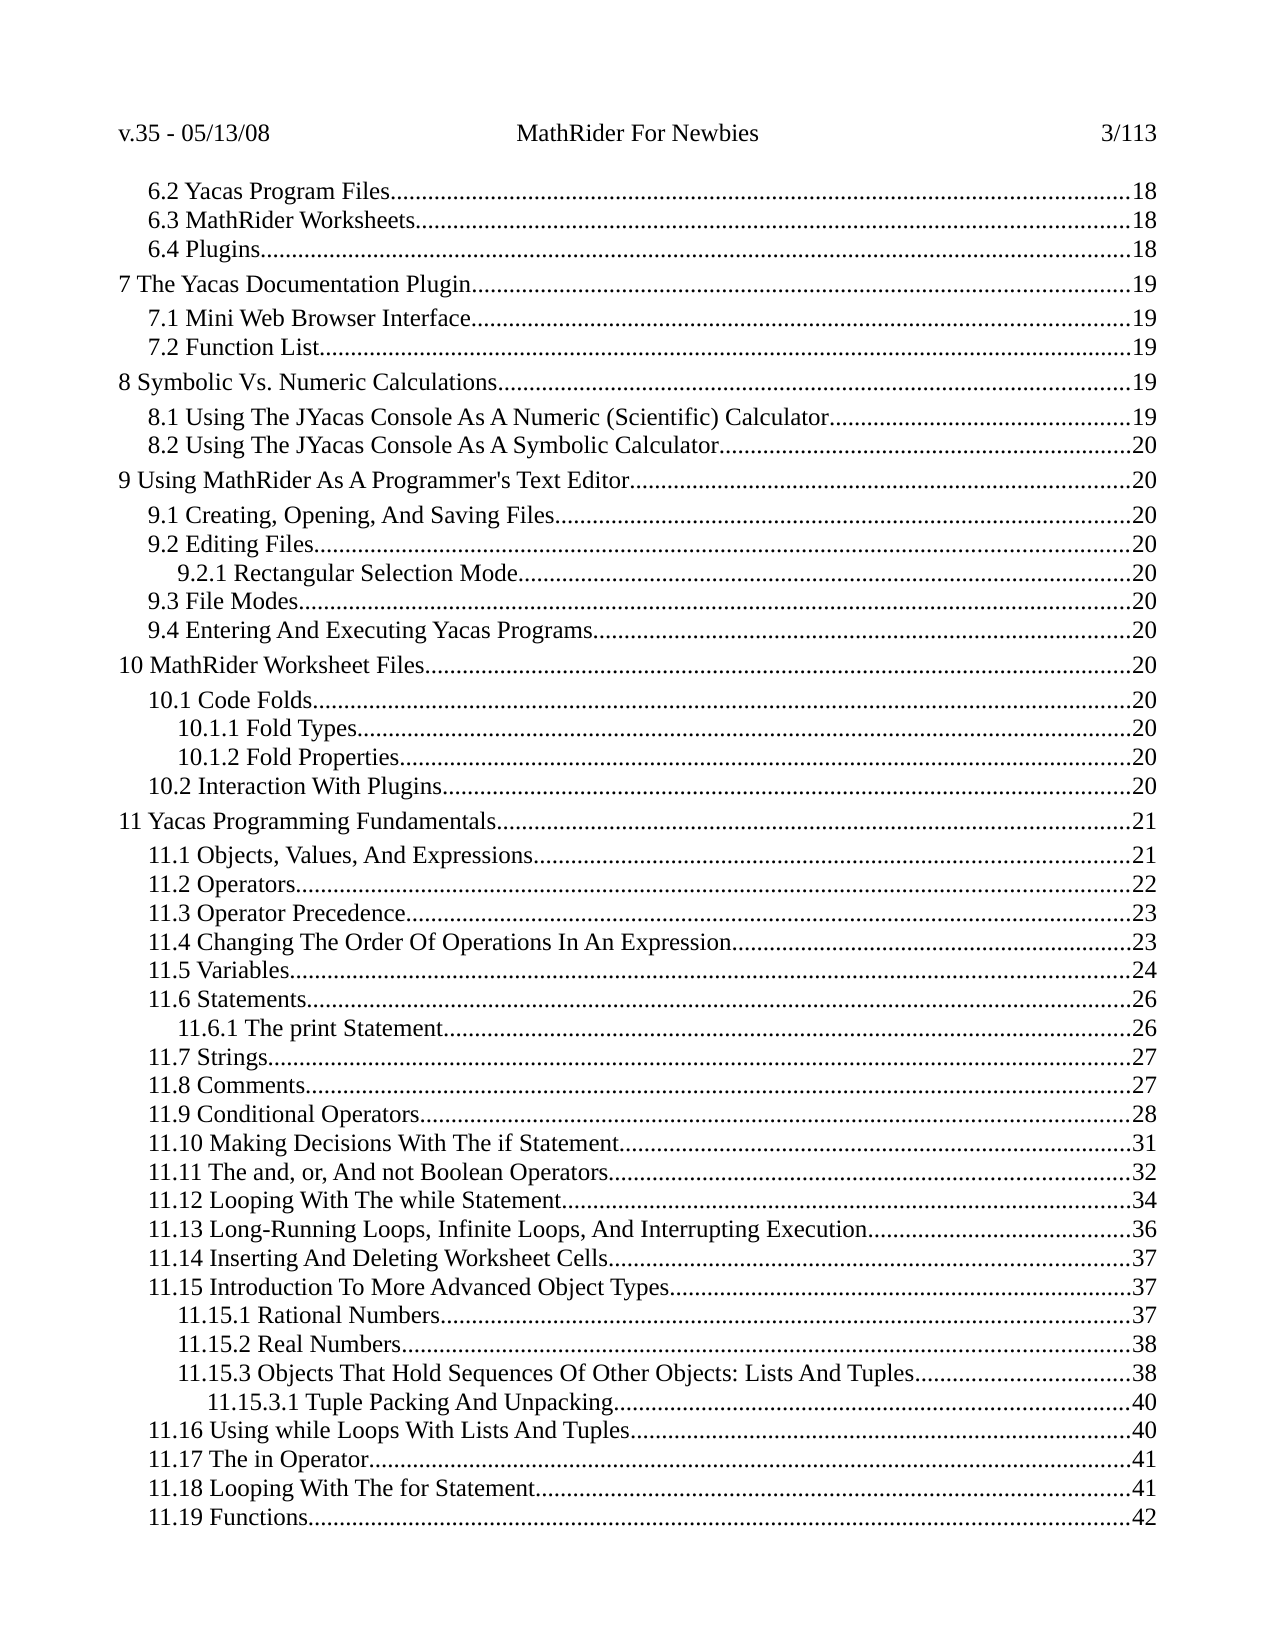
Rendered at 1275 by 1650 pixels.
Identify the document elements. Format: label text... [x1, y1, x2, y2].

text 10.1.1 Fold Types 20 [177, 713, 1157, 742]
text 6.3 MathRider Worksheets 18 [148, 205, 1157, 234]
text 11.9 Conditional Operators 28 [148, 1099, 1157, 1128]
text 9.1 Creating, Opening, And Saving Files 20 [148, 500, 1157, 529]
text 11.15.1 Rational Numbers 37 [177, 1301, 1157, 1329]
text 6.2 Yacas Program Files 18 [148, 176, 1157, 205]
text 11.1 Objects, Values, And Expressions 21 [148, 841, 1157, 869]
text 11.2 Operators 22 [148, 869, 1157, 898]
text 7 The Yacas Documentation Plugin 19 [118, 269, 1157, 297]
text 11.15.2 Real Numbers 38 [177, 1329, 1157, 1358]
text 11.8 Comments 27 [148, 1071, 1157, 1099]
text 8.1 Using The JYacas Console As A Numeric (Scientific) Calculator 19 [148, 402, 1157, 431]
text 9.2 Editing Files 20 [148, 529, 1157, 558]
text 11.4 Changing The Order Of Operations In An Expression 23 [148, 927, 1157, 956]
text 11.15.3.1 Tuple Packing And Unpacking 40 [207, 1387, 1157, 1416]
text 10 MathRider Worksheet Files 20 [118, 650, 1157, 679]
text 11.16 Using while Loops With Lists And Tuples 40 [148, 1416, 1157, 1444]
text 11.7 Strings 27 [148, 1042, 1157, 1071]
text 9 Using MathRider As A Programmer's Text Editor 20 [118, 465, 1157, 494]
text 11.15 Introduction To More Advanced Object Types 37 [148, 1272, 1157, 1301]
text 7.2 Function List 19 [148, 332, 1157, 361]
text 6.4 Plugins 18 [148, 234, 1157, 263]
text 7.1 Mini Web Browser Interface 19 [148, 303, 1157, 332]
text 11.18 Looping With The for Statement 41 [148, 1473, 1157, 1502]
text 11.14 Inserting And Deleting Worksheet Cells 37 [148, 1243, 1157, 1272]
text 11.12 Looping With The while Statement 34 [148, 1186, 1157, 1214]
text 11.19 Functions 42 [148, 1502, 1157, 1531]
text 11.10 Making Decisions With The if Statement 31 [148, 1128, 1157, 1157]
text 11.3 Operator Precedence 23 [148, 898, 1157, 927]
text 8 Symbolic Vs. Numeric Calculations 19 [118, 367, 1157, 396]
text 11.6.1 The print Statement 26 [177, 1013, 1157, 1042]
text 11.5 Variables 24 [148, 956, 1157, 984]
text 11.11 The and, or, And not Boolean Operators 32 [148, 1157, 1157, 1186]
text 11.6 Statements 26 [148, 984, 1157, 1013]
text 11.15.3 Objects That Hold Sequences Of Other Objects: Lists And Tuples 38 [177, 1358, 1157, 1387]
text 9.3 File Modes 20 [148, 586, 1157, 615]
text 11 Yacas Programming Fundamentals 21 [118, 806, 1157, 834]
text 11.13 Long-Running Loops, Infinite Loops, And Interrupting Execution 36 [148, 1214, 1157, 1243]
text 9.2.1 Rectangular Selection Mode 20 [177, 558, 1157, 586]
text 10.1.2 Fold Properties 20 [177, 742, 1157, 771]
text 8.2 Using The JYacas Console As A Symbolic Calculator 20 [148, 431, 1157, 459]
text 11.17 The in Operator 41 [148, 1444, 1157, 1473]
text 10.2 Interaction With Plugins 20 [148, 771, 1157, 800]
text 9.4 Entering And Executing Yacas Programs 20 [148, 615, 1157, 644]
text 10.1 Code Folds 20 [148, 685, 1157, 713]
